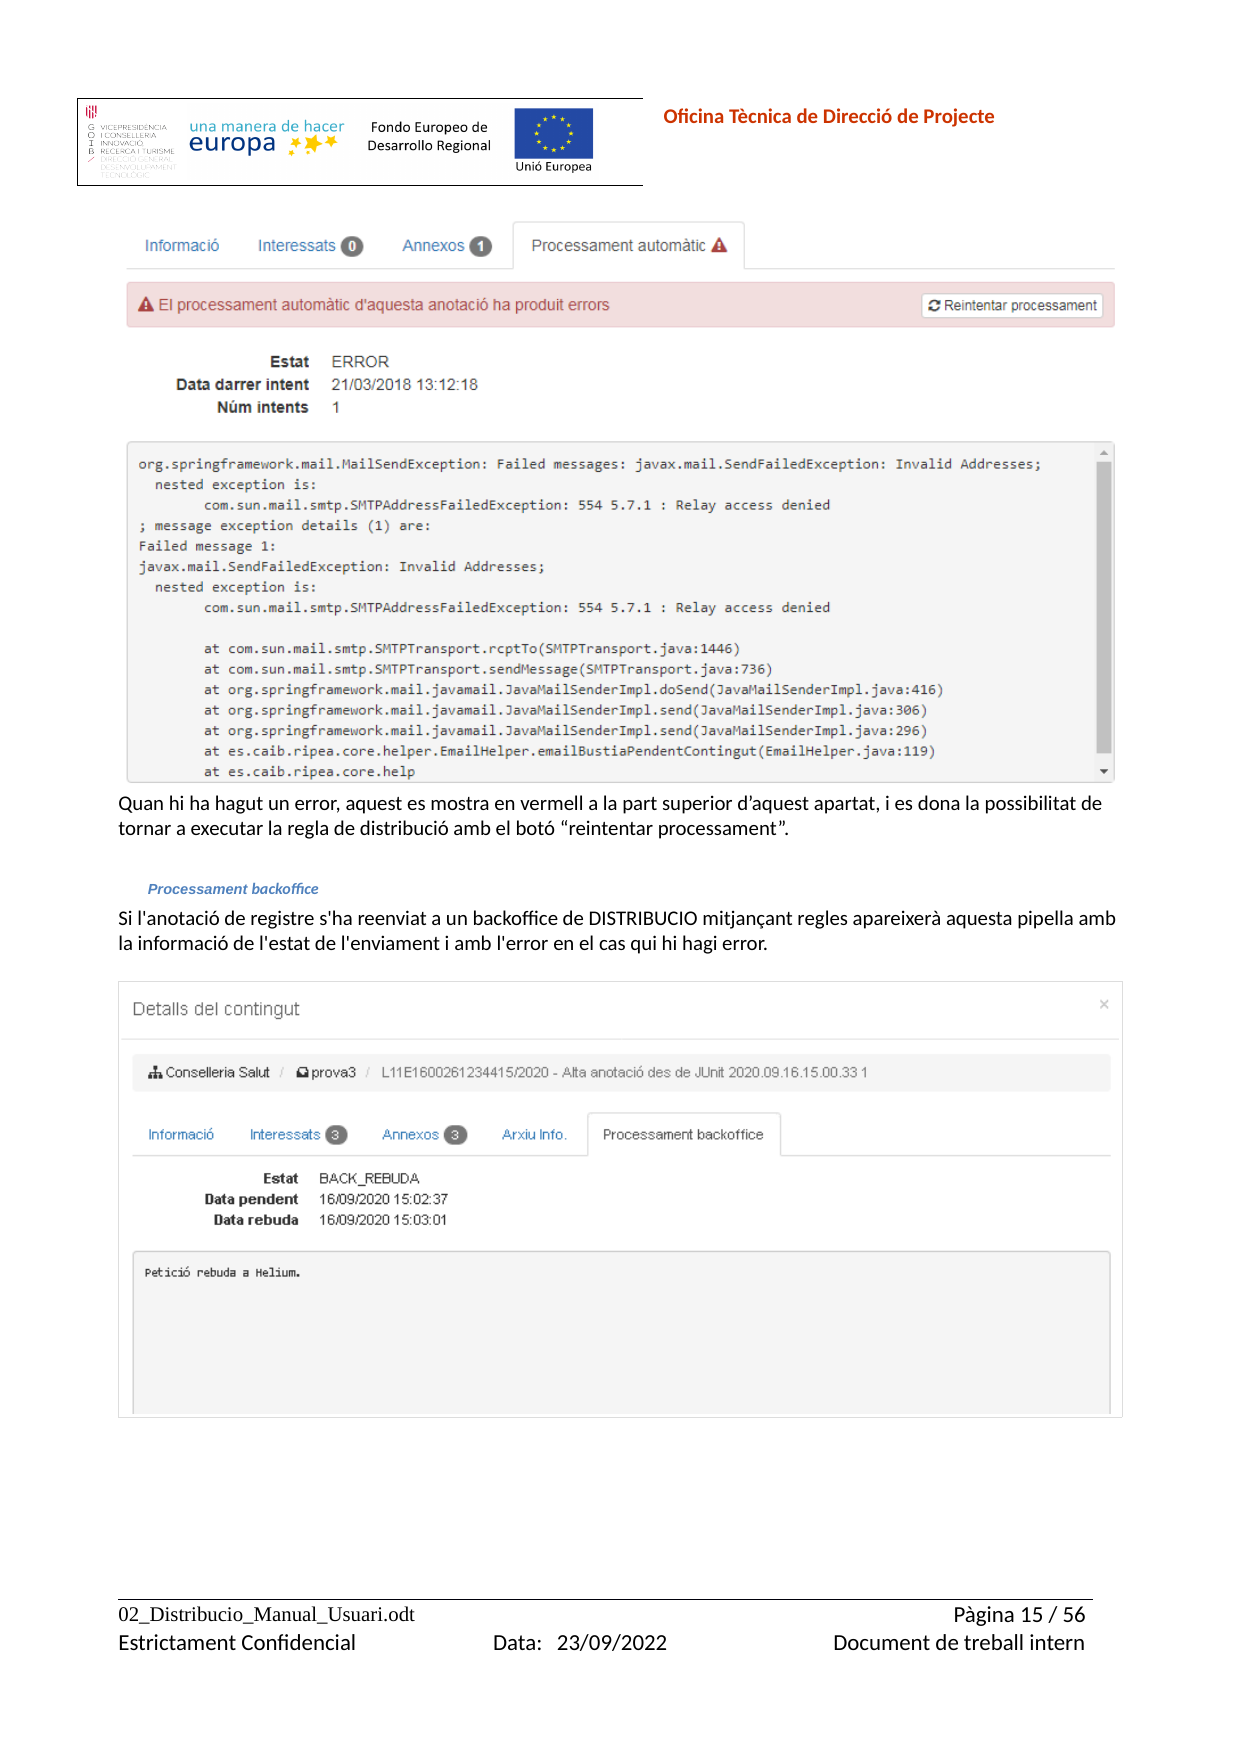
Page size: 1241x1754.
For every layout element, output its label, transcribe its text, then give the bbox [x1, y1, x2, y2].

picture [82, 103, 181, 180]
text Quan hi ha hagut un error, aquest es mostra en vermell a la part superior d’aquest apartat, i es dona la possibilitat de tornar a executar la regla de distribució amb el botó “reintentar processament”. [118, 790, 1122, 841]
picture [121, 984, 1119, 1414]
picture [121, 209, 1124, 791]
text Si l'anotació de registre s'ha reenviat a un backoffice de DISTRIBUCIO mitjançant regles apareixerà aquesta pipella amb la informació de l'estat de l'enviament i amb l'error en el cas qui hi hagi error. [118, 905, 1122, 956]
subtitle Processament backoffice [148, 879, 1122, 898]
picture [187, 103, 599, 180]
